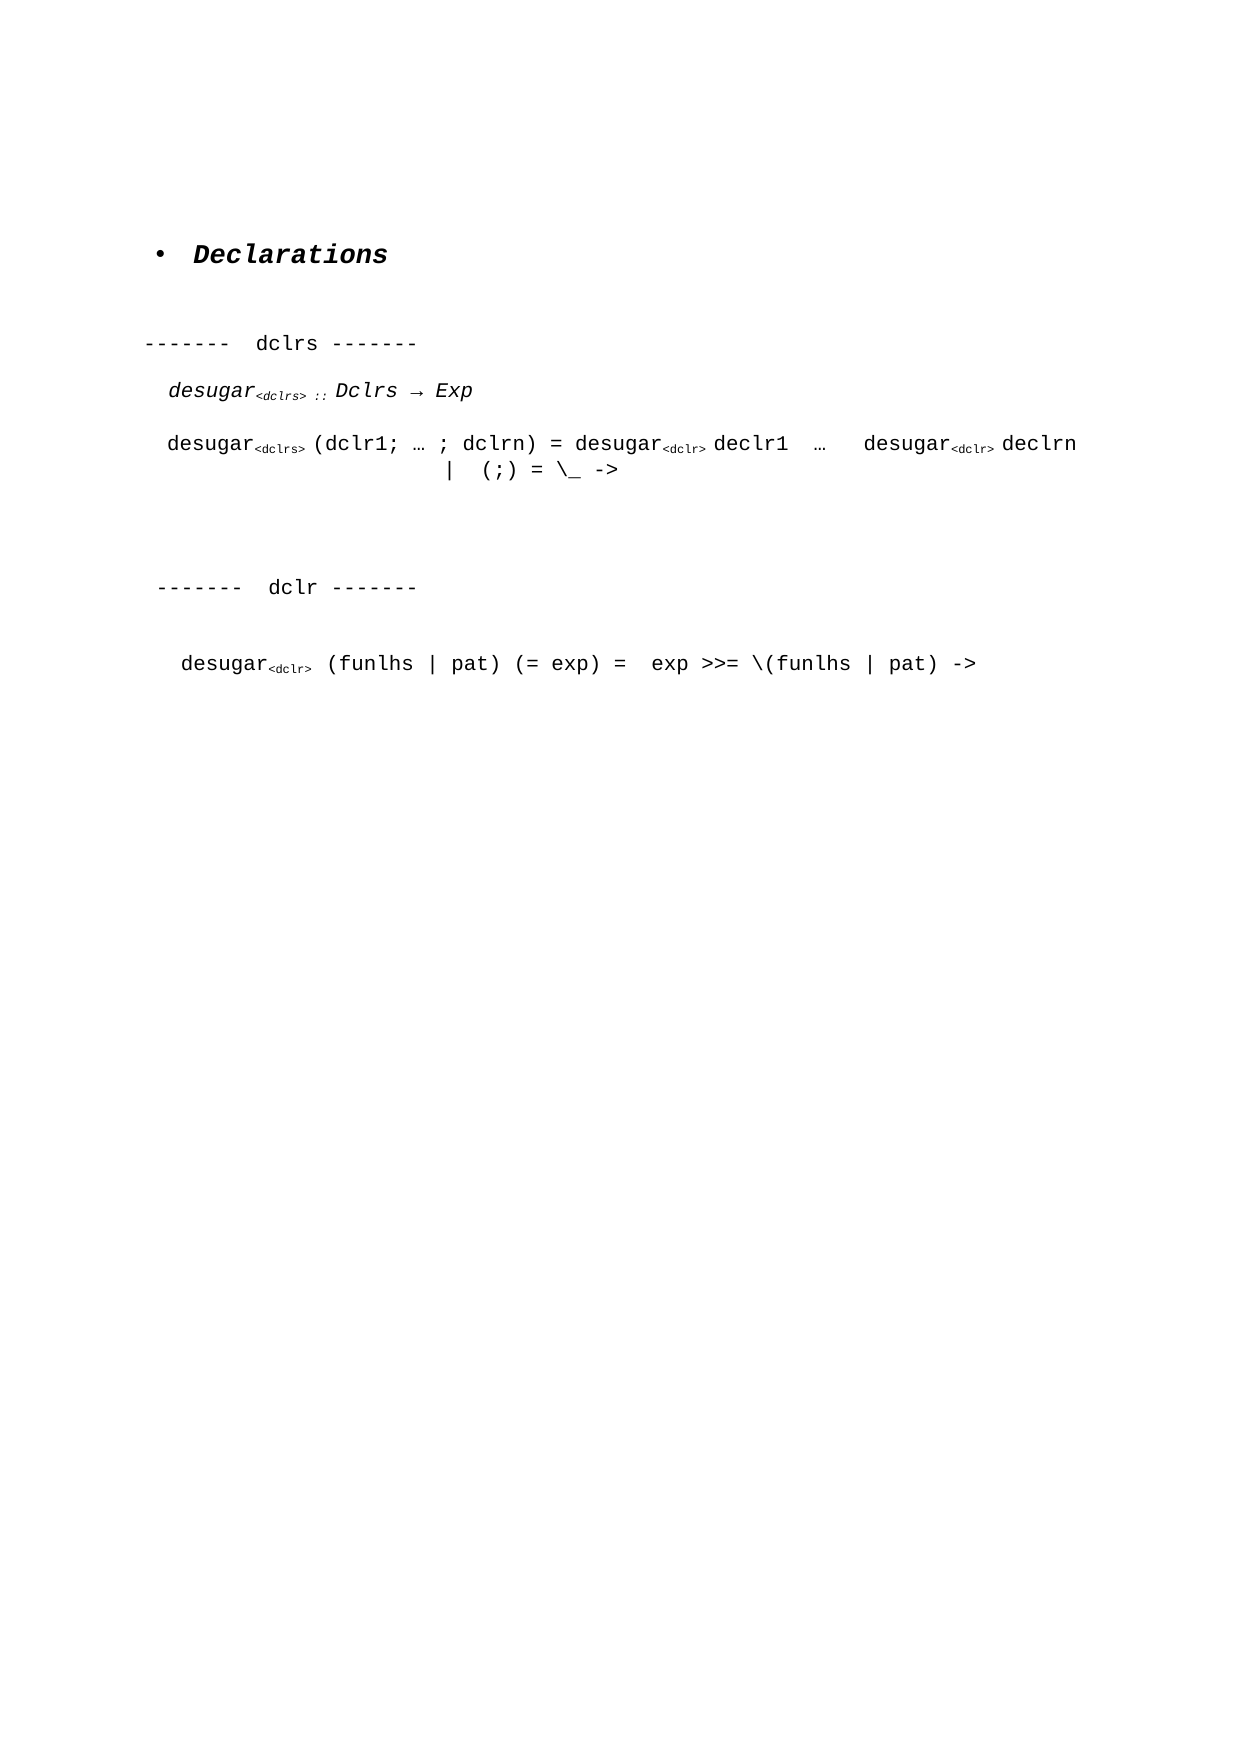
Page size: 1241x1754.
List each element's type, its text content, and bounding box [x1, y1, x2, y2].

text ------- dclr ------- [118, 577, 1122, 600]
text ------- dclrs ------- [118, 333, 1122, 357]
text desugar<dclr> (funlhs | pat) (= exp) = exp >>= \(funlhs | pat) -> [118, 648, 1122, 678]
text desugar<dclrs> :: Dclrs → Exp [118, 381, 1122, 404]
text | (;) = \_ -> [118, 458, 1122, 482]
list Declarations [156, 241, 1122, 272]
text desugar<dclrs> (dclr1; … ; dclrn) = desugar<dclr> declr1 … desugar<dclr> declrn [118, 428, 1122, 458]
